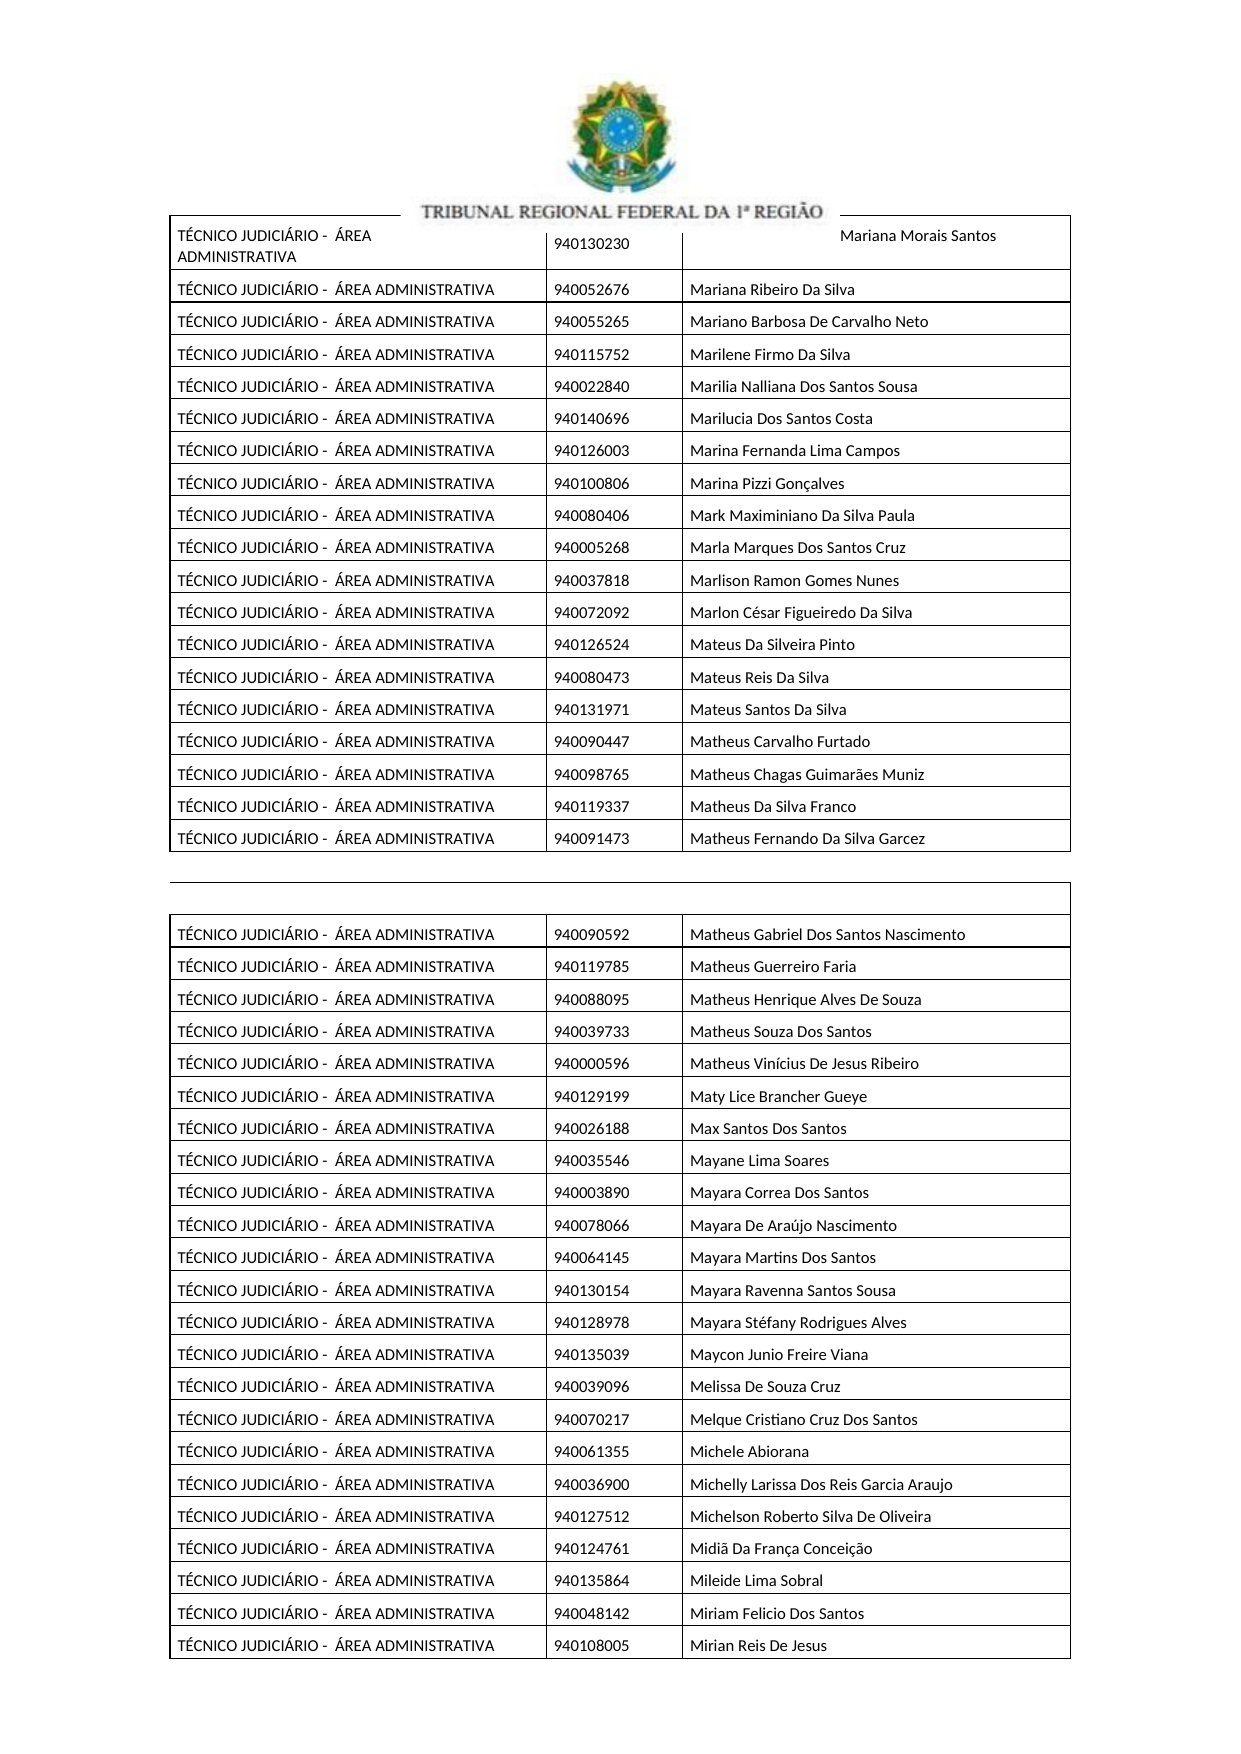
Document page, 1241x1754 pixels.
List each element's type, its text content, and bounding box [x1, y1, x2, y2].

table_cell TÉCNICO JUDICIÁRIO - ÁREA ADMINISTRATIVA [171, 1012, 546, 1043]
table_cell 940064145 [547, 1238, 682, 1270]
table_cell TÉCNICO JUDICIÁRIO - ÁREA ADMINISTRATIVA [171, 432, 546, 463]
table_cell Mateus Da Silveira Pinto [683, 626, 1070, 657]
table_cell 940091473 [547, 820, 682, 851]
table_header INSCRIÇÃO [546, 883, 683, 914]
table_cell 940126524 [547, 626, 682, 657]
table_cell TÉCNICO JUDICIÁRIO - ÁREA ADMINISTRATIVA [171, 1368, 546, 1399]
table_cell TÉCNICO JUDICIÁRIO - ÁREA ADMINISTRATIVA [171, 1109, 546, 1140]
table_cell TÉCNICO JUDICIÁRIO - ÁREA ADMINISTRATIVA [171, 529, 546, 560]
table_cell TÉCNICO JUDICIÁRIO - ÁREA ADMINISTRATIVA [171, 464, 546, 495]
table_cell TÉCNICO JUDICIÁRIO - ÁREA ADMINISTRATIVA [171, 593, 546, 624]
table_cell TÉCNICO JUDICIÁRIO - ÁREA ADMINISTRATIVA [171, 1141, 546, 1173]
table_cell TÉCNICO JUDICIÁRIO - ÁREA ADMINISTRATIVA [171, 980, 546, 1011]
table_cell 940090447 [547, 723, 682, 754]
table_cell TÉCNICO JUDICIÁRIO - ÁREA ADMINISTRATIVA [171, 270, 546, 301]
table_cell Matheus Gabriel Dos Santos Nascimento [683, 915, 1070, 946]
table_cell Max Santos Dos Santos [683, 1109, 1070, 1140]
table_cell 940037818 [547, 561, 682, 592]
table_cell 940048142 [547, 1594, 682, 1625]
table_cell 940026188 [547, 1109, 682, 1140]
table_cell 940115752 [547, 335, 682, 366]
table_cell Marilene Firmo Da Silva [683, 335, 1070, 366]
table_cell 940005268 [547, 529, 682, 560]
table_cell 940130154 [547, 1271, 682, 1302]
table_cell Marlon César Figueiredo Da Silva [683, 593, 1070, 624]
table_cell TÉCNICO JUDICIÁRIO - ÁREA ADMINISTRATIVA [171, 1529, 546, 1561]
table_cell 940036900 [547, 1465, 682, 1496]
table_cell 940000596 [547, 1044, 682, 1076]
table_cell TÉCNICO JUDICIÁRIO - ÁREA ADMINISTRATIVA [171, 1044, 546, 1076]
table_cell Matheus Henrique Alves De Souza [683, 980, 1070, 1011]
table_cell Mayane Lima Soares [683, 1141, 1070, 1173]
table_cell Maycon Junio Freire Viana [683, 1335, 1070, 1367]
table_cell Marilia Nalliana Dos Santos Sousa [683, 367, 1070, 398]
table_cell TÉCNICO JUDICIÁRIO - ÁREA ADMINISTRATIVA [171, 787, 546, 818]
table_cell TÉCNICO JUDICIÁRIO - ÁREA ADMINISTRATIVA [171, 1626, 546, 1658]
table_cell TÉCNICO JUDICIÁRIO - ÁREA ADMINISTRATIVA [171, 1335, 546, 1367]
table_cell Matheus Carvalho Furtado [683, 723, 1070, 754]
table_cell TÉCNICO JUDICIÁRIO - ÁREA ADMINISTRATIVA [171, 561, 546, 592]
table_cell 940140696 [547, 399, 682, 431]
table_cell 940127512 [547, 1497, 682, 1528]
table_cell Michelly Larissa Dos Reis Garcia Araujo [683, 1465, 1070, 1496]
table_cell 940128978 [547, 1303, 682, 1334]
table_cell TÉCNICO JUDICIÁRIO - ÁREA ADMINISTRATIVA [171, 1465, 546, 1496]
table_cell 940039096 [547, 1368, 682, 1399]
table_cell Mayara Correa Dos Santos [683, 1174, 1070, 1205]
table_cell TÉCNICO JUDICIÁRIO - ÁREA ADMINISTRATIVA [171, 1174, 546, 1205]
table_cell Melissa De Souza Cruz [683, 1368, 1070, 1399]
table_cell 940108005 [547, 1626, 682, 1658]
table_cell Matheus Da Silva Franco [683, 787, 1070, 818]
table_cell 940100806 [547, 464, 682, 495]
table_cell Mayara Ravenna Santos Sousa [683, 1271, 1070, 1302]
table_cell TÉCNICO JUDICIÁRIO - ÁREA ADMINISTRATIVA [171, 755, 546, 786]
table_cell TÉCNICO JUDICIÁRIO - ÁREA ADMINISTRATIVA [171, 1206, 546, 1237]
table_cell Mateus Santos Da Silva [683, 690, 1070, 722]
table_cell Marilucia Dos Santos Costa [683, 399, 1070, 431]
table_cell TÉCNICO JUDICIÁRIO - ÁREA ADMINISTRATIVA [171, 1303, 546, 1334]
table_cell Miriam Felicio Dos Santos [683, 1594, 1070, 1625]
table_cell TÉCNICO JUDICIÁRIO - ÁREA ADMINISTRATIVA [171, 690, 546, 722]
table_cell Mirian Reis De Jesus [683, 1626, 1070, 1658]
table_cell 940119785 [547, 948, 682, 979]
table_cell 940035546 [547, 1141, 682, 1173]
table_cell TÉCNICO JUDICIÁRIO - ÁREA ADMINISTRATIVA [171, 335, 546, 366]
table_cell 940124761 [547, 1529, 682, 1561]
table_cell Marla Marques Dos Santos Cruz [683, 529, 1070, 560]
table_cell TÉCNICO JUDICIÁRIO - ÁREA ADMINISTRATIVA [171, 723, 546, 754]
table_cell 940022840 [547, 367, 682, 398]
table_cell TÉCNICO JUDICIÁRIO - ÁREA ADMINISTRATIVA [171, 948, 546, 979]
table_cell Melque Cristiano Cruz Dos Santos [683, 1400, 1070, 1431]
table_cell TÉCNICO JUDICIÁRIO - ÁREA ADMINISTRATIVA [171, 399, 546, 431]
table_cell Maty Lice Brancher Gueye [683, 1077, 1070, 1108]
table_cell 940072092 [547, 593, 682, 624]
table_cell Matheus Guerreiro Faria [683, 948, 1070, 979]
table_cell 940130230 [547, 233, 682, 269]
table_cell TÉCNICO JUDICIÁRIO - ÁREA ADMINISTRATIVA [171, 658, 546, 689]
table_cell 940126003 [547, 432, 682, 463]
table_cell Mariano Barbosa De Carvalho Neto [683, 303, 1070, 334]
table_cell TÉCNICO JUDICIÁRIO - ÁREA ADMINISTRATIVA [171, 820, 546, 851]
table_cell 940088095 [547, 980, 682, 1011]
table_cell Mayara De Araújo Nascimento [683, 1206, 1070, 1237]
table_cell 940090592 [547, 915, 682, 946]
table_cell Matheus Chagas Guimarães Muniz [683, 755, 1070, 786]
table_cell 940003890 [547, 1174, 682, 1205]
table_cell TÉCNICO JUDICIÁRIO - ÁREA ADMINISTRATIVA [171, 915, 546, 946]
table_cell 940039733 [547, 1012, 682, 1043]
table_cell Mariana Ribeiro Da Silva [683, 270, 1070, 301]
table_cell 940119337 [547, 787, 682, 818]
table_cell TÉCNICO JUDICIÁRIO - ÁREA ADMINISTRATIVA [171, 1271, 546, 1302]
table_cell Marina Pizzi Gonçalves [683, 464, 1070, 495]
table_cell TÉCNICO JUDICIÁRIO - ÁREA ADMINISTRATIVA [171, 496, 546, 528]
table_cell Mark Maximiniano Da Silva Paula [683, 496, 1070, 528]
table_cell TÉCNICO JUDICIÁRIO - ÁREA ADMINISTRATIVA [171, 303, 546, 334]
table_cell 940098765 [547, 755, 682, 786]
table_cell Mileide Lima Sobral [683, 1562, 1070, 1593]
table_cell TÉCNICO JUDICIÁRIO - ÁREA ADMINISTRATIVA [171, 626, 546, 657]
table_cell 940052676 [547, 270, 682, 301]
table_header NOME [683, 883, 1070, 914]
table_cell Mayara Martins Dos Santos [683, 1238, 1070, 1270]
table_cell 940055265 [547, 303, 682, 334]
table_cell 940078066 [547, 1206, 682, 1237]
table_cell Marina Fernanda Lima Campos [683, 432, 1070, 463]
table_cell Mayara Stéfany Rodrigues Alves [683, 1303, 1070, 1334]
table_cell 940131971 [547, 690, 682, 722]
table_cell TÉCNICO JUDICIÁRIO - ÁREA ADMINISTRATIVA [171, 1594, 546, 1625]
table_cell 940080406 [547, 496, 682, 528]
table_cell TÉCNICO JUDICIÁRIO - ÁREA ADMINISTRATIVA [171, 216, 546, 269]
table_cell Matheus Souza Dos Santos [683, 1012, 1070, 1043]
table_cell Matheus Fernando Da Silva Garcez [683, 820, 1070, 851]
table_cell Matheus Vinícius De Jesus Ribeiro [683, 1044, 1070, 1076]
table_cell 940129199 [547, 1077, 682, 1108]
table_cell Mateus Reis Da Silva [683, 658, 1070, 689]
table_cell TÉCNICO JUDICIÁRIO - ÁREA ADMINISTRATIVA [171, 1432, 546, 1464]
table_cell TÉCNICO JUDICIÁRIO - ÁREA ADMINISTRATIVA [171, 1077, 546, 1108]
table_cell 940061355 [547, 1432, 682, 1464]
table_cell Midiã Da França Conceição [683, 1529, 1070, 1561]
table_cell Michele Abiorana [683, 1432, 1070, 1464]
table_cell Marlison Ramon Gomes Nunes [683, 561, 1070, 592]
table_cell Michelson Roberto Silva De Oliveira [683, 1497, 1070, 1528]
table_header CARGO [170, 883, 546, 914]
table_cell 940135039 [547, 1335, 682, 1367]
table_cell 940135864 [547, 1562, 682, 1593]
table_cell TÉCNICO JUDICIÁRIO - ÁREA ADMINISTRATIVA [171, 367, 546, 398]
table_cell Mariana Morais Santos [683, 216, 1070, 269]
table_cell TÉCNICO JUDICIÁRIO - ÁREA ADMINISTRATIVA [171, 1238, 546, 1270]
table_cell 940070217 [547, 1400, 682, 1431]
table_cell 940080473 [547, 658, 682, 689]
table_cell TÉCNICO JUDICIÁRIO - ÁREA ADMINISTRATIVA [171, 1400, 546, 1431]
table_cell TÉCNICO JUDICIÁRIO - ÁREA ADMINISTRATIVA [171, 1562, 546, 1593]
table_cell TÉCNICO JUDICIÁRIO - ÁREA ADMINISTRATIVA [171, 1497, 546, 1528]
